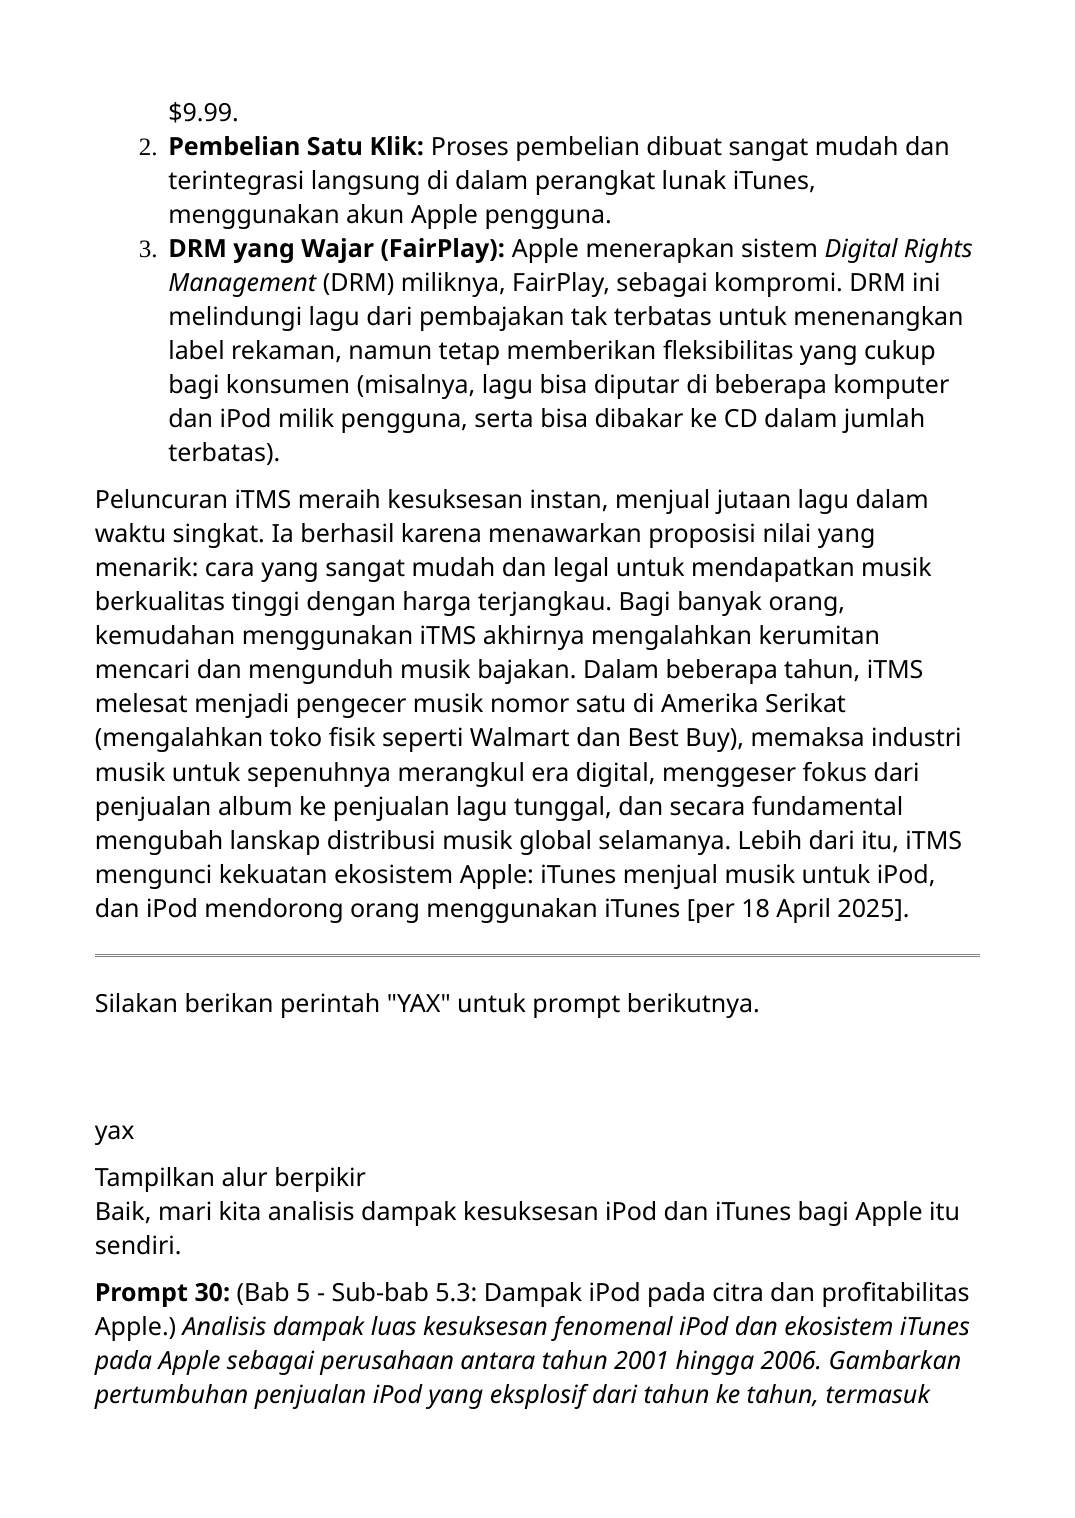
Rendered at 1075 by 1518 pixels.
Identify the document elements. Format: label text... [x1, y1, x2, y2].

text yax [94, 1113, 980, 1147]
list Pembelian Satu Klik: Proses pembelian dibuat sangat mudah dan terintegrasi langsung di dalam perangkat lunak iTunes, menggunakan akun Apple pengguna. [139, 128, 980, 231]
list $9.99. [139, 94, 980, 128]
text Prompt 30: (Bab 5 - Sub-bab 5.3: Dampak iPod pada citra dan profitabilitas Apple.) Analisis dampak luas kesuksesan fenomenal iPod dan ekosistem iTunes pada Apple sebagai perusahaan antara tahun 2001 hingga 2006. Gambarkan pertumbuhan penjualan iPod yang eksplosif dari tahun ke tahun, termasuk [94, 1274, 980, 1411]
text Peluncuran iTMS meraih kesuksesan instan, menjual jutaan lagu dalam waktu singkat. Ia berhasil karena menawarkan proposisi nilai yang menarik: cara yang sangat mudah dan legal untuk mendapatkan musik berkualitas tinggi dengan harga terjangkau. Bagi banyak orang, kemudahan menggunakan iTMS akhirnya mengalahkan kerumitan mencari dan mengunduh musik bajakan. Dalam beberapa tahun, iTMS melesat menjadi pengecer musik nomor satu di Amerika Serikat (mengalahkan toko fisik seperti Walmart dan Best Buy), memaksa industri musik untuk sepenuhnya merangkul era digital, menggeser fokus dari penjualan album ke penjualan lagu tunggal, dan secara fundamental mengubah lanskap distribusi musik global selamanya. Lebih dari itu, iTMS mengunci kekuatan ekosistem Apple: iTunes menjual musik untuk iPod, dan iPod mendorong orang menggunakan iTunes [per 18 April 2025]. [94, 482, 980, 924]
text Baik, mari kita analisis dampak kesuksesan iPod dan iTunes bagi Apple itu sendiri. [94, 1194, 980, 1262]
text Silakan berikan perintah "YAX" untuk prompt berikutnya. [94, 986, 980, 1020]
list DRM yang Wajar (FairPlay): Apple menerapkan sistem Digital Rights Management (DRM) miliknya, FairPlay, sebagai kompromi. DRM ini melindungi lagu dari pembajakan tak terbatas untuk menenangkan label rekaman, namun tetap memberikan fleksibilitas yang cukup bagi konsumen (misalnya, lagu bisa diputar di beberapa komputer dan iPod milik pengguna, serta bisa dibakar ke CD dalam jumlah terbatas). [139, 231, 980, 469]
text Tampilkan alur berpikir [94, 1159, 980, 1194]
